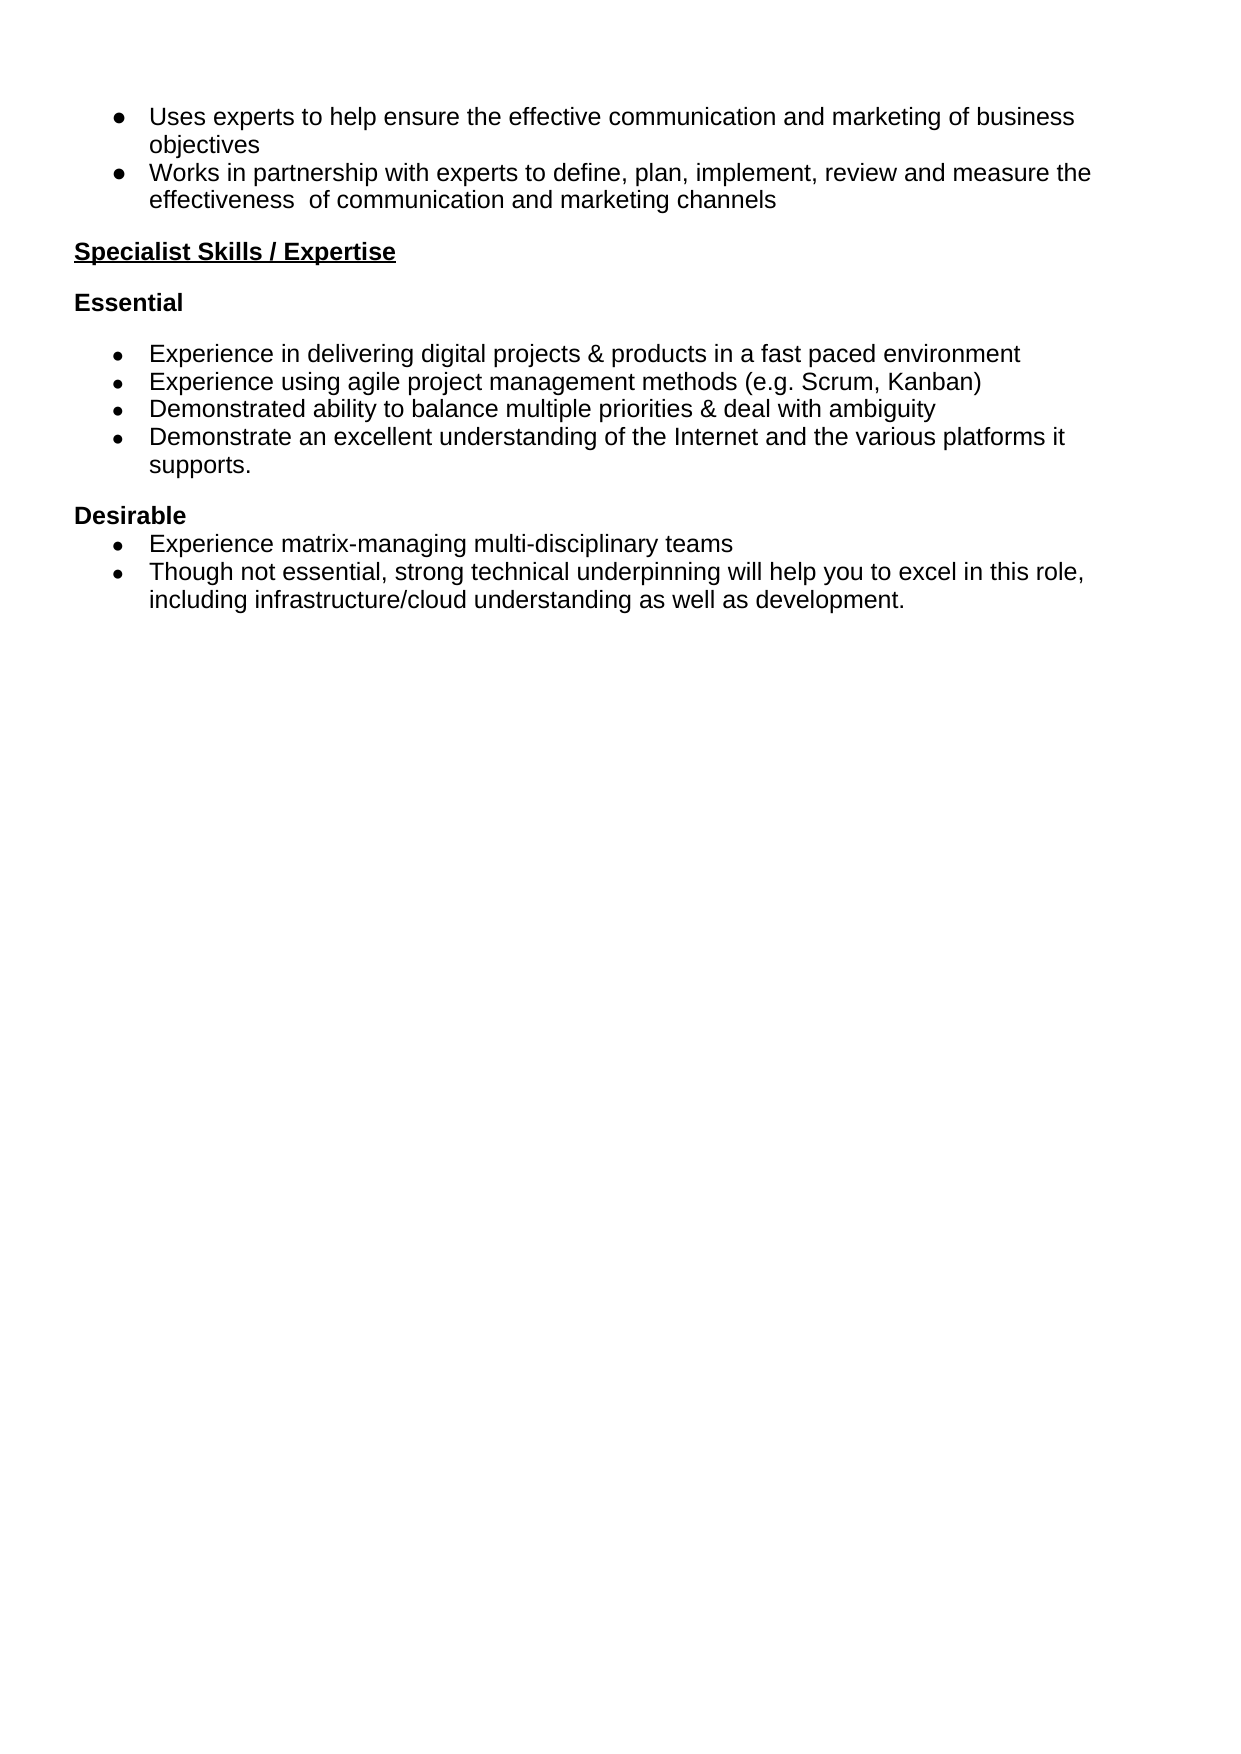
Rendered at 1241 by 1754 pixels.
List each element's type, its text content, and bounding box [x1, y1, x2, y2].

list Experience in delivering digital projects & products in a fast paced environment [111, 339, 1137, 367]
list Demonstrate an excellent understanding of the Internet and the various platforms it supports. [111, 423, 1137, 479]
list Uses experts to help ensure the effective communication and marketing of business objectives [111, 102, 1137, 158]
list Demonstrated ability to balance multiple priorities & deal with ambiguity [111, 395, 1137, 423]
text Essential [74, 288, 1137, 316]
list Experience matrix-managing multi-disciplinary teams [111, 530, 1137, 558]
text Specialist Skills / Expertise [74, 237, 1137, 265]
list Though not essential, strong technical underpinning will help you to excel in this role, including infrastructure/cloud understanding as well as development. [111, 558, 1137, 614]
list Experience using agile project management methods (e.g. Scrum, Kanban) [111, 367, 1137, 395]
text Desirable [74, 502, 1137, 530]
list Works in partnership with experts to define, plan, implement, review and measure the effectiveness of communication and marketing channels [111, 158, 1137, 214]
